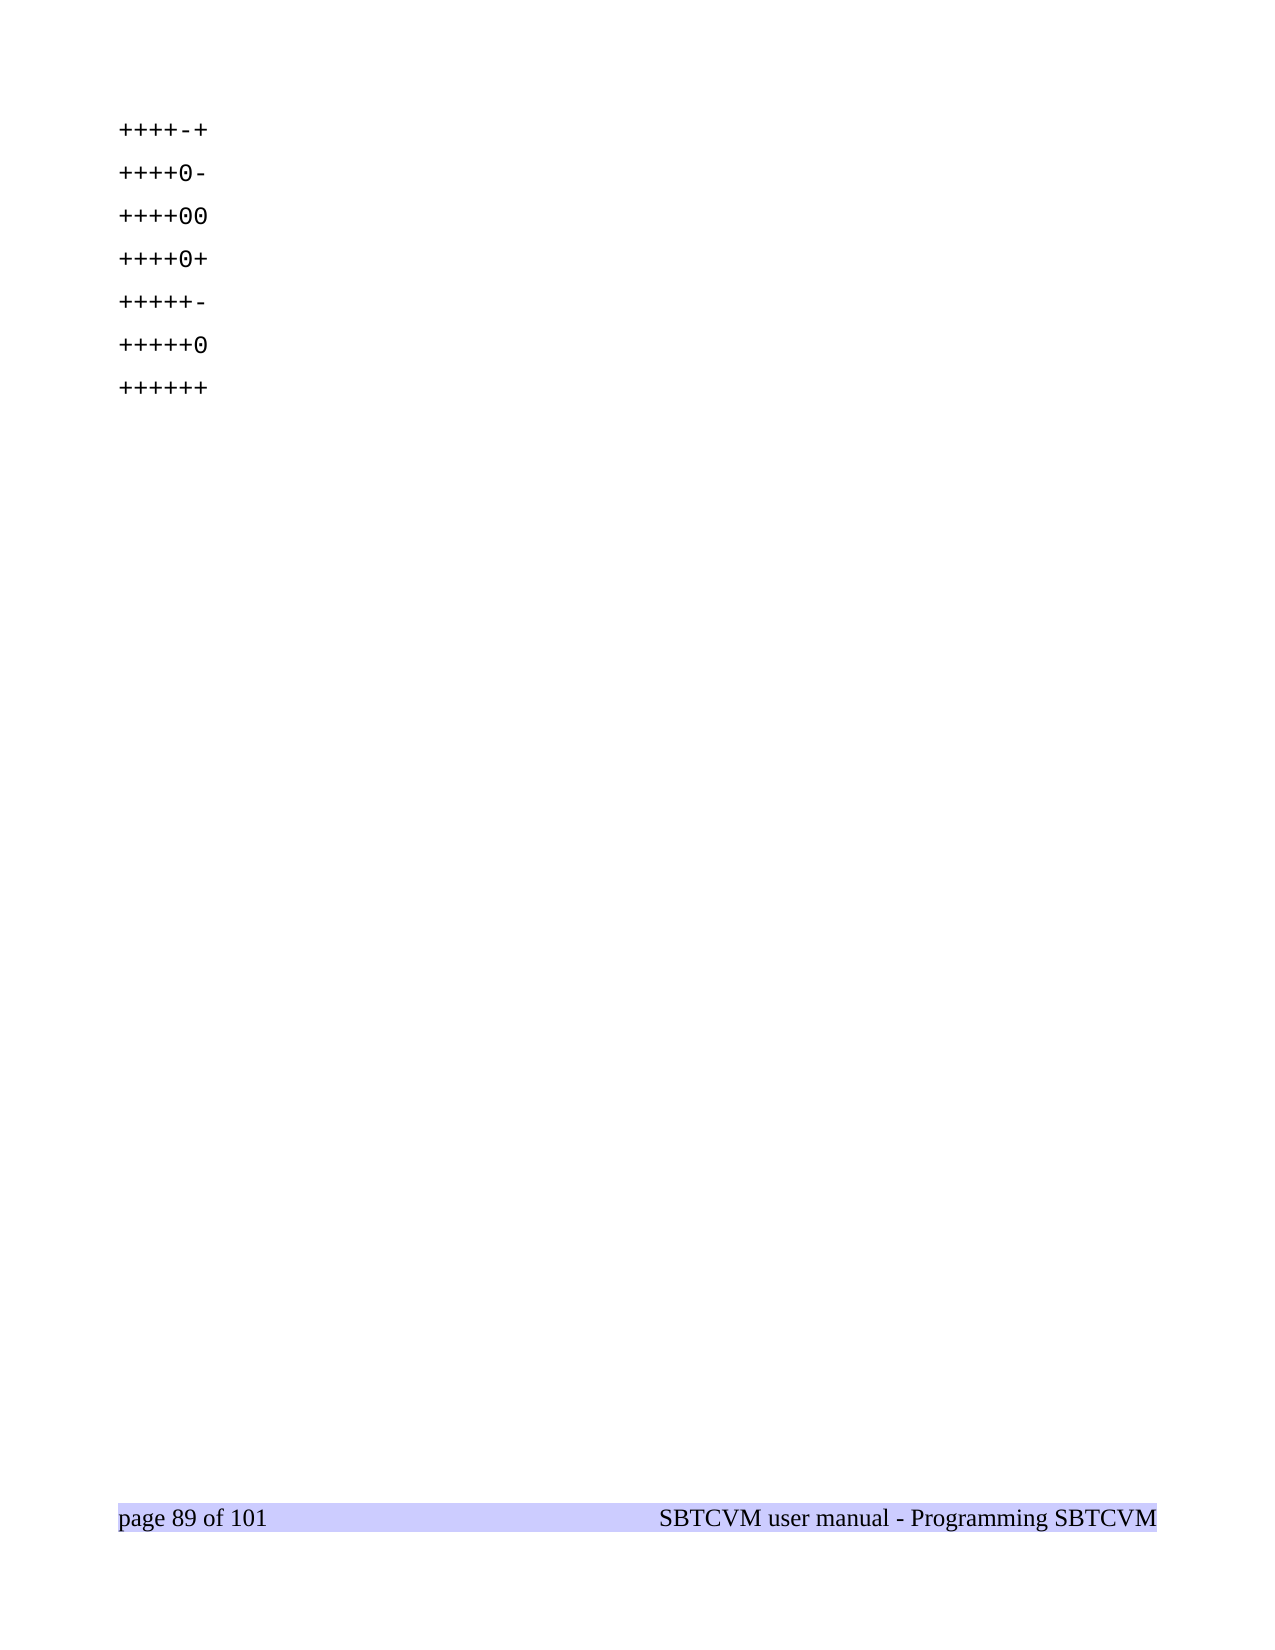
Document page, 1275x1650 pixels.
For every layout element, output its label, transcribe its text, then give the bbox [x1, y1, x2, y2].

text +++++- [118, 290, 1157, 318]
text ++++++ [118, 376, 1157, 404]
text ++++0- [118, 161, 1157, 189]
text ++++00 [118, 204, 1157, 232]
text +++++0 [118, 333, 1157, 361]
text ++++0+ [118, 247, 1157, 275]
text ++++-+ [118, 118, 1157, 146]
